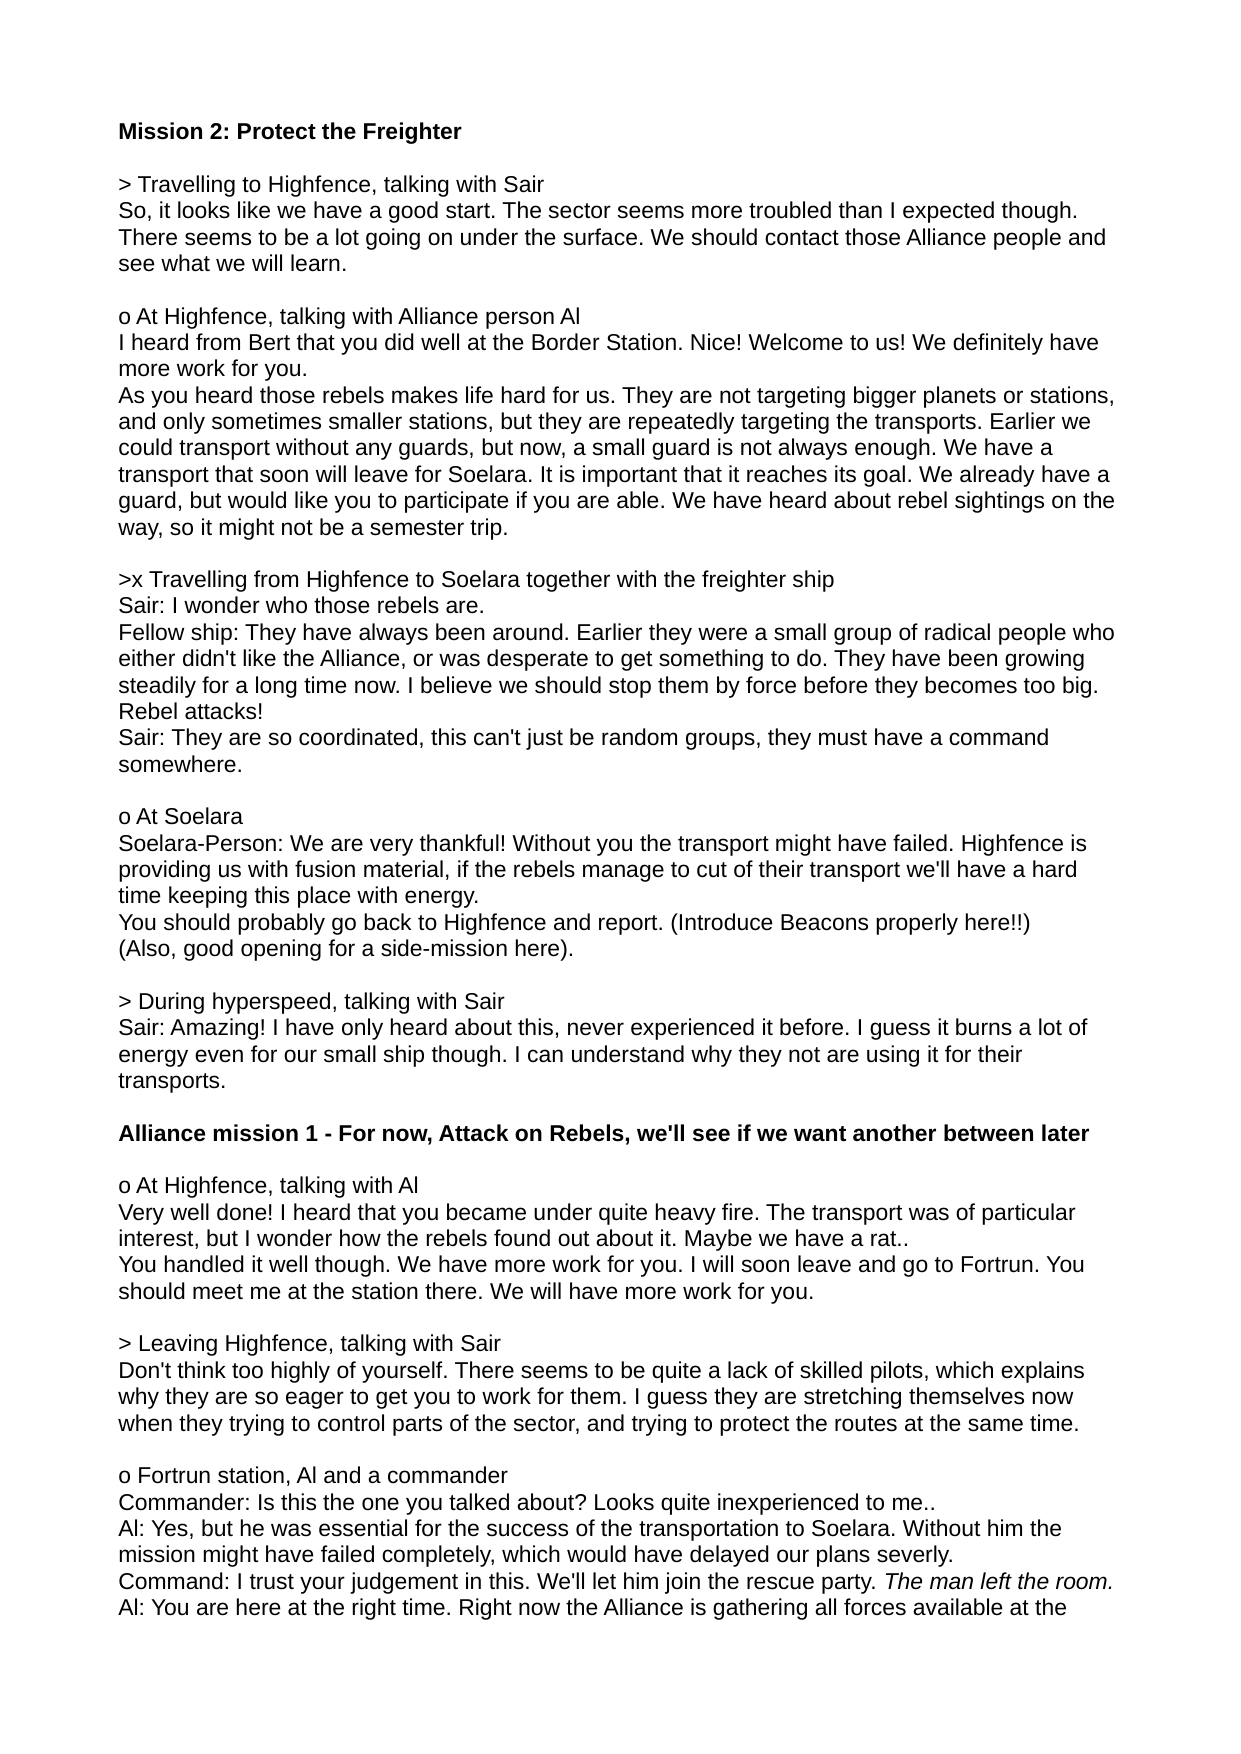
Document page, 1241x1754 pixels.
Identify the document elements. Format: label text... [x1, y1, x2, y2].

text Very well done! I heard that you became under quite heavy fire. The transport was of particular interest, but I wonder how the rebels found out about it. Maybe we have a rat.. [118, 1199, 1122, 1251]
text o At Soelara [118, 803, 1122, 830]
text Sair: Amazing! I have only heard about this, never experienced it before. I guess it burns a lot of energy even for our small ship though. I can understand why they not are using it for their transports. [118, 1014, 1122, 1093]
text Sair: I wonder who those rebels are. [118, 592, 1122, 619]
text Fellow ship: They have always been around. Earlier they were a small group of radical people who either didn't like the Alliance, or was desperate to get something to do. They have been growing steadily for a long time now. I believe we should stop them by force before they becomes too big. [118, 619, 1122, 698]
text (Also, good opening for a side-mission here). [118, 935, 1122, 961]
text Soelara-Person: We are very thankful! Without you the transport might have failed. Highfence is providing us with fusion material, if the rebels manage to cut of their transport we'll have a hard time keeping this place with energy. [118, 830, 1122, 909]
text o At Highfence, talking with Alliance person Al [118, 303, 1122, 329]
text > During hyperspeed, talking with Sair [118, 988, 1122, 1014]
text > Travelling to Highfence, talking with Sair [118, 171, 1122, 197]
text >x Travelling from Highfence to Soelara together with the freighter ship [118, 566, 1122, 592]
text Al: You are here at the right time. Right now the Alliance is gathering all forces available at the [118, 1594, 1122, 1620]
text As you heard those rebels makes life hard for us. They are not targeting bigger planets or stations, and only sometimes smaller stations, but they are repeatedly targeting the transports. Earlier we could transport without any guards, but now, a small guard is not always enough. We have a transport that soon will leave for Soelara. It is important that it reaches its goal. We already have a guard, but would like you to participate if you are able. We have heard about rebel sightings on the way, so it might not be a semester trip. [118, 382, 1122, 540]
text Don't think too highly of yourself. There seems to be quite a lack of skilled pilots, which explains why they are so eager to get you to work for them. I guess they are stretching themselves now when they trying to control parts of the sector, and trying to protect the routes at the same time. [118, 1357, 1122, 1436]
text > Leaving Highfence, talking with Sair [118, 1330, 1122, 1357]
text Command: I trust your judgement in this. We'll let him join the rescue party. The man left the room. [118, 1568, 1122, 1594]
text Al: Yes, but he was essential for the success of the transportation to Soelara. Without him the mission might have failed completely, which would have delayed our plans severly. [118, 1515, 1122, 1568]
text o Fortrun station, Al and a commander [118, 1462, 1122, 1488]
text So, it looks like we have a good start. The sector seems more troubled than I expected though. There seems to be a lot going on under the surface. We should contact those Alliance people and see what we will learn. [118, 197, 1122, 276]
text You handled it well though. We have more work for you. I will soon leave and go to Fortrun. You should meet me at the station there. We will have more work for you. [118, 1251, 1122, 1304]
text o At Highfence, talking with Al [118, 1172, 1122, 1199]
text Mission 2: Protect the Freighter [118, 118, 1122, 144]
text I heard from Bert that you did well at the Border Station. Nice! Welcome to us! We definitely have more work for you. [118, 329, 1122, 382]
text Sair: They are so coordinated, this can't just be random groups, they must have a command somewhere. [118, 724, 1122, 777]
text Commander: Is this the one you talked about? Looks quite inexperienced to me.. [118, 1488, 1122, 1515]
text Alliance mission 1 - For now, Attack on Rebels, we'll see if we want another between later [118, 1119, 1122, 1146]
text You should probably go back to Highfence and report. (Introduce Beacons properly here!!) [118, 909, 1122, 935]
text Rebel attacks! [118, 698, 1122, 724]
